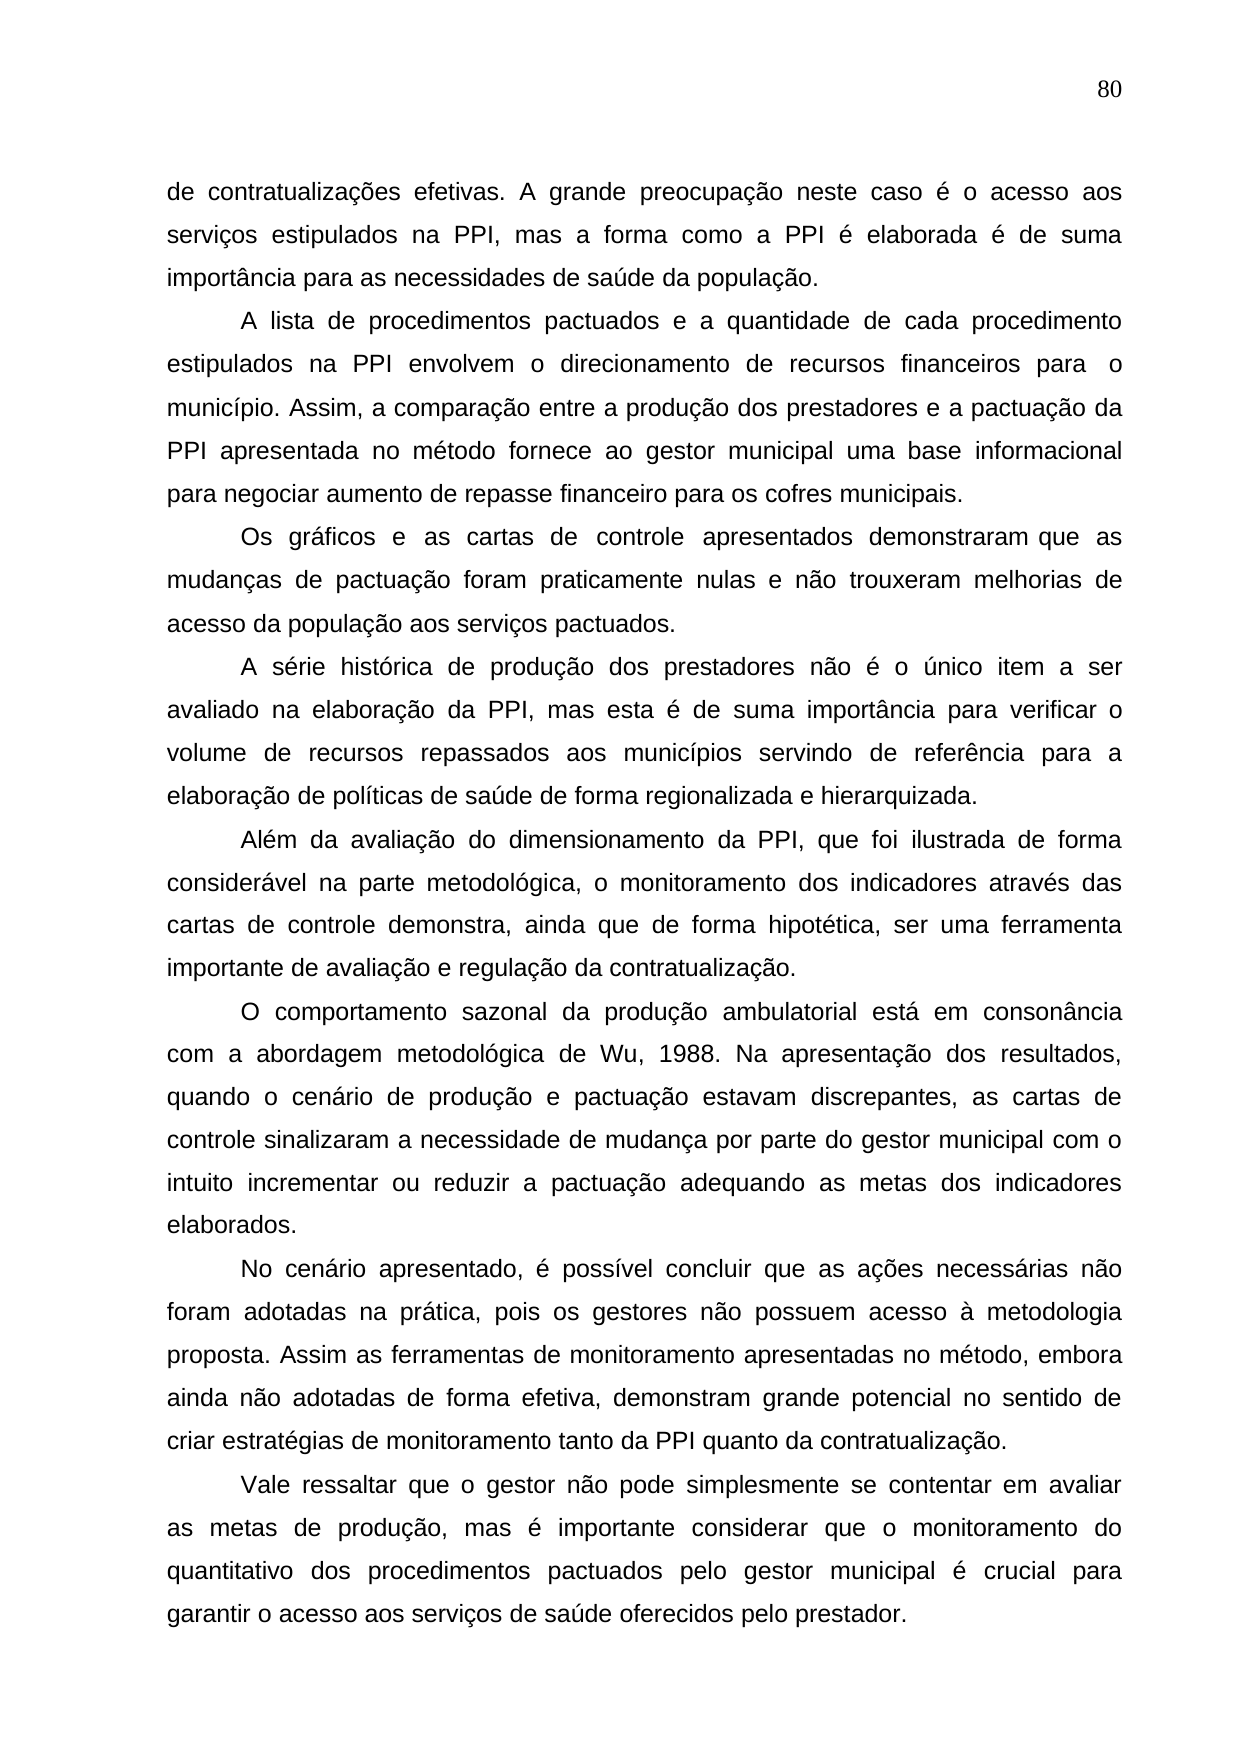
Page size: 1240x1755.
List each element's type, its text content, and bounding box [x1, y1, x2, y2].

text A lista de procedimentos pactuados e a quantidade de cada procedimento estipulados na PPI envolvem o direcionamento de recursos financeiros para o município. Assim, a comparação entre a produção dos prestadores e a pactuação da PPI apresentada no método fornece ao gestor municipal uma base informacional para negociar aumento de repasse financeiro para os cofres municipais. [167, 306, 1123, 507]
text A série histórica de produção dos prestadores não é o único item a ser avaliado na elaboração da PPI, mas esta é de suma importância para verificar o volume de recursos repassados aos municípios servindo de referência para a elaboração de políticas de saúde de forma regionalizada e hierarquizada. [167, 652, 1123, 810]
text Os gráficos e as cartas de controle apresentados demonstraram que as mudanças de pactuação foram praticamente nulas e não trouxeram melhorias de acesso da população aos serviços pactuados. [167, 522, 1122, 637]
text Além da avaliação do dimensionamento da PPI, que foi ilustrada de forma considerável na parte metodológica, o monitoramento dos indicadores através das cartas de controle demonstra, ainda que de forma hipotética, ser uma ferramenta importante de avaliação e regulação da contratualização. [167, 825, 1122, 982]
text Vale ressaltar que o gestor não pode simplesmente se contentar em avaliar as metas de produção, mas é importante considerar que o monitoramento do quantitativo dos procedimentos pactuados pelo gestor municipal é crucial para garantir o acesso aos serviços de saúde oferecidos pelo prestador. [167, 1470, 1122, 1628]
text de contratualizações efetivas. A grande preocupação neste caso é o acesso aos serviços estipulados na PPI, mas a forma como a PPI é elaborada é de suma importância para as necessidades de saúde da população. [167, 177, 1122, 292]
text O comportamento sazonal da produção ambulatorial está em consonância com a abordagem metodológica de Wu, 1988. Na apresentação dos resultados, quando o cenário de produção e pactuação estavam discrepantes, as cartas de controle sinalizaram a necessidade de mudança por parte do gestor municipal com o intuito incrementar ou reduzir a pactuação adequando as metas dos indicadores elaborados. [167, 996, 1122, 1239]
text No cenário apresentado, é possível concluir que as ações necessárias não foram adotadas na prática, pois os gestores não possuem acesso à metodologia proposta. Assim as ferramentas de monitoramento apresentadas no método, embora ainda não adotadas de forma efetiva, demonstram grande potencial no sentido de criar estratégias de monitoramento tanto da PPI quanto da contratualização. [167, 1254, 1122, 1455]
